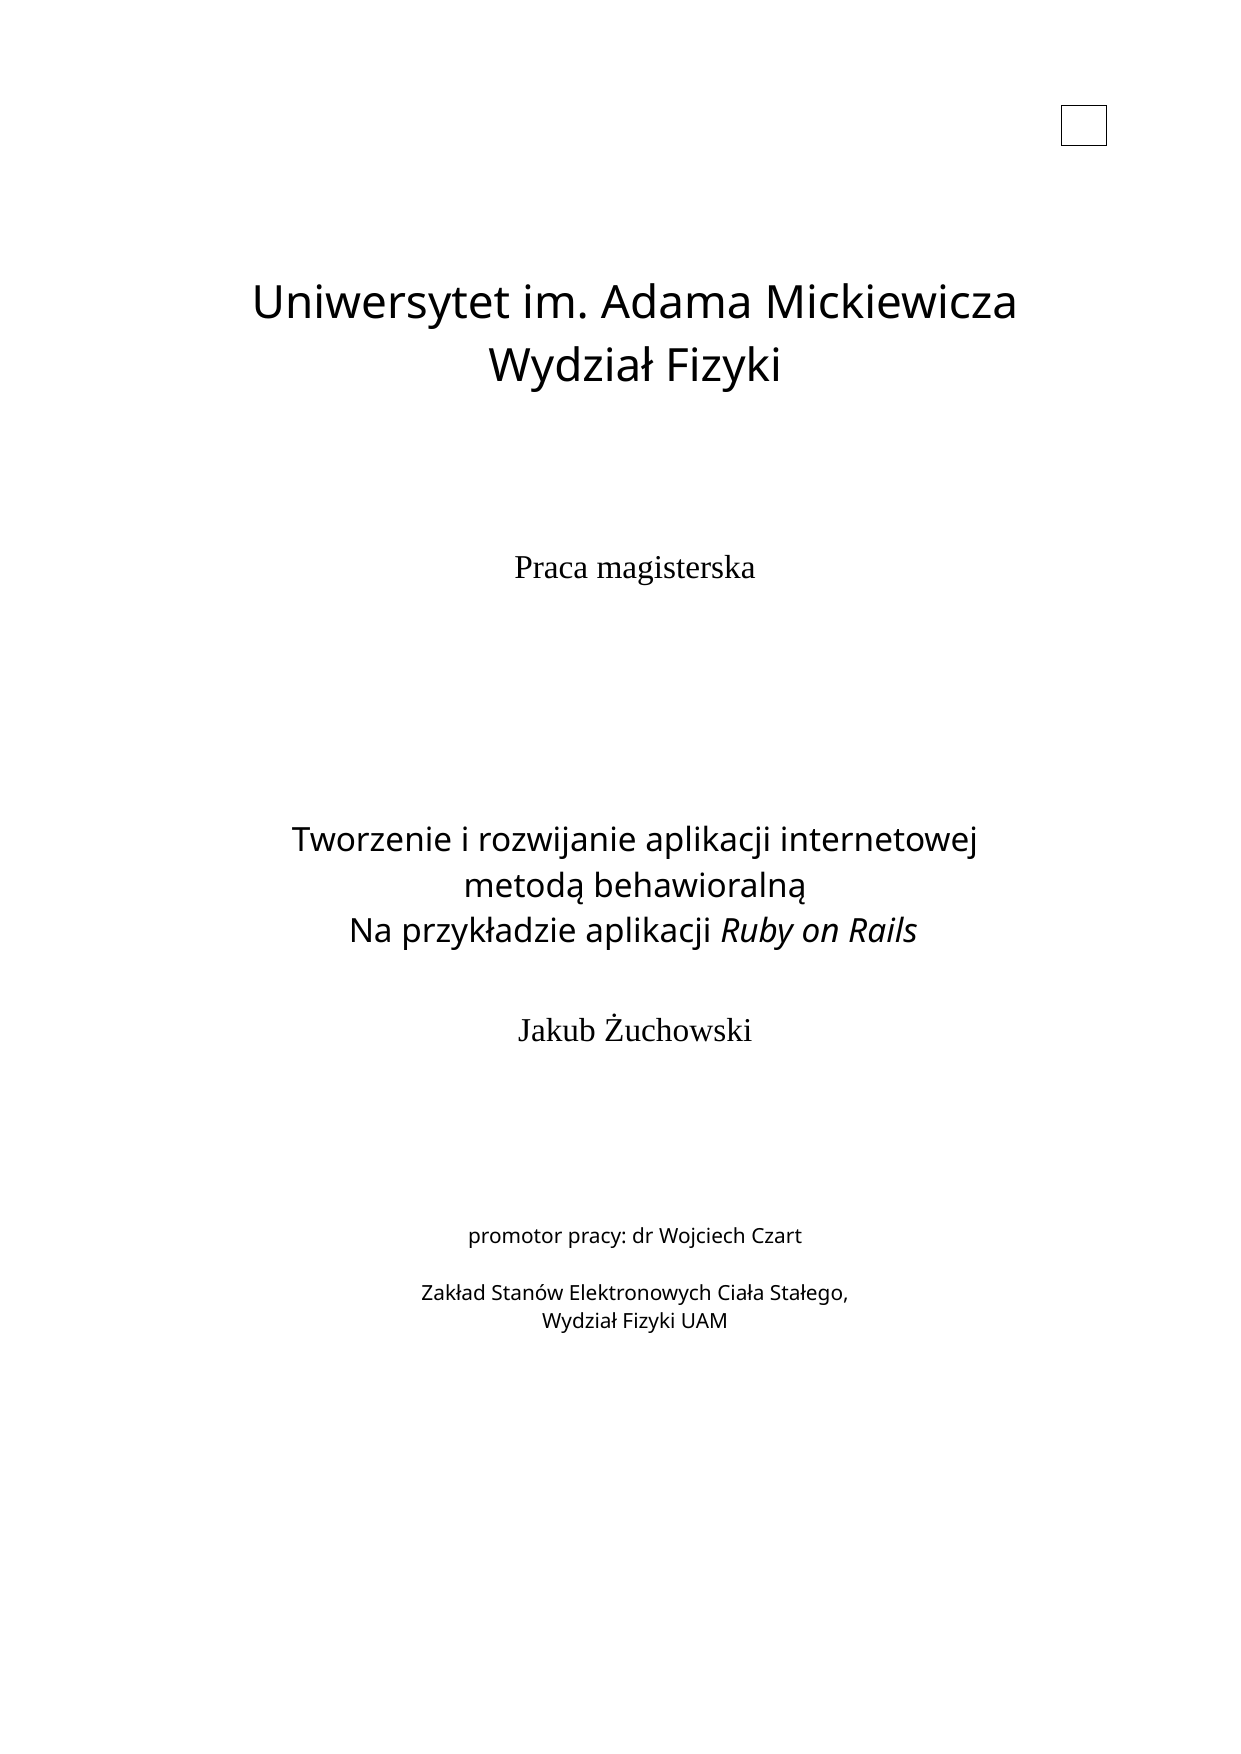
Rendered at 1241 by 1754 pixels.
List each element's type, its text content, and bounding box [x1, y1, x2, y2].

text promotor pracy: dr Wojciech Czart [177, 1221, 1093, 1249]
text Uniwersytet im. Adama Mickiewicza [177, 270, 1093, 332]
text Na przykładzie aplikacji Ruby on Rails [177, 907, 1093, 952]
text Praca magisterska [177, 548, 1093, 586]
text Zakład Stanów Elektronowych Ciała Stałego, [177, 1278, 1093, 1306]
text Wydział Fizyki UAM [177, 1306, 1093, 1334]
text Tworzenie i rozwijanie aplikacji internetowej metodą behawioralną [177, 816, 1093, 907]
text Wydział Fizyki [177, 332, 1093, 395]
text Jakub Żuchowski [177, 1010, 1093, 1048]
